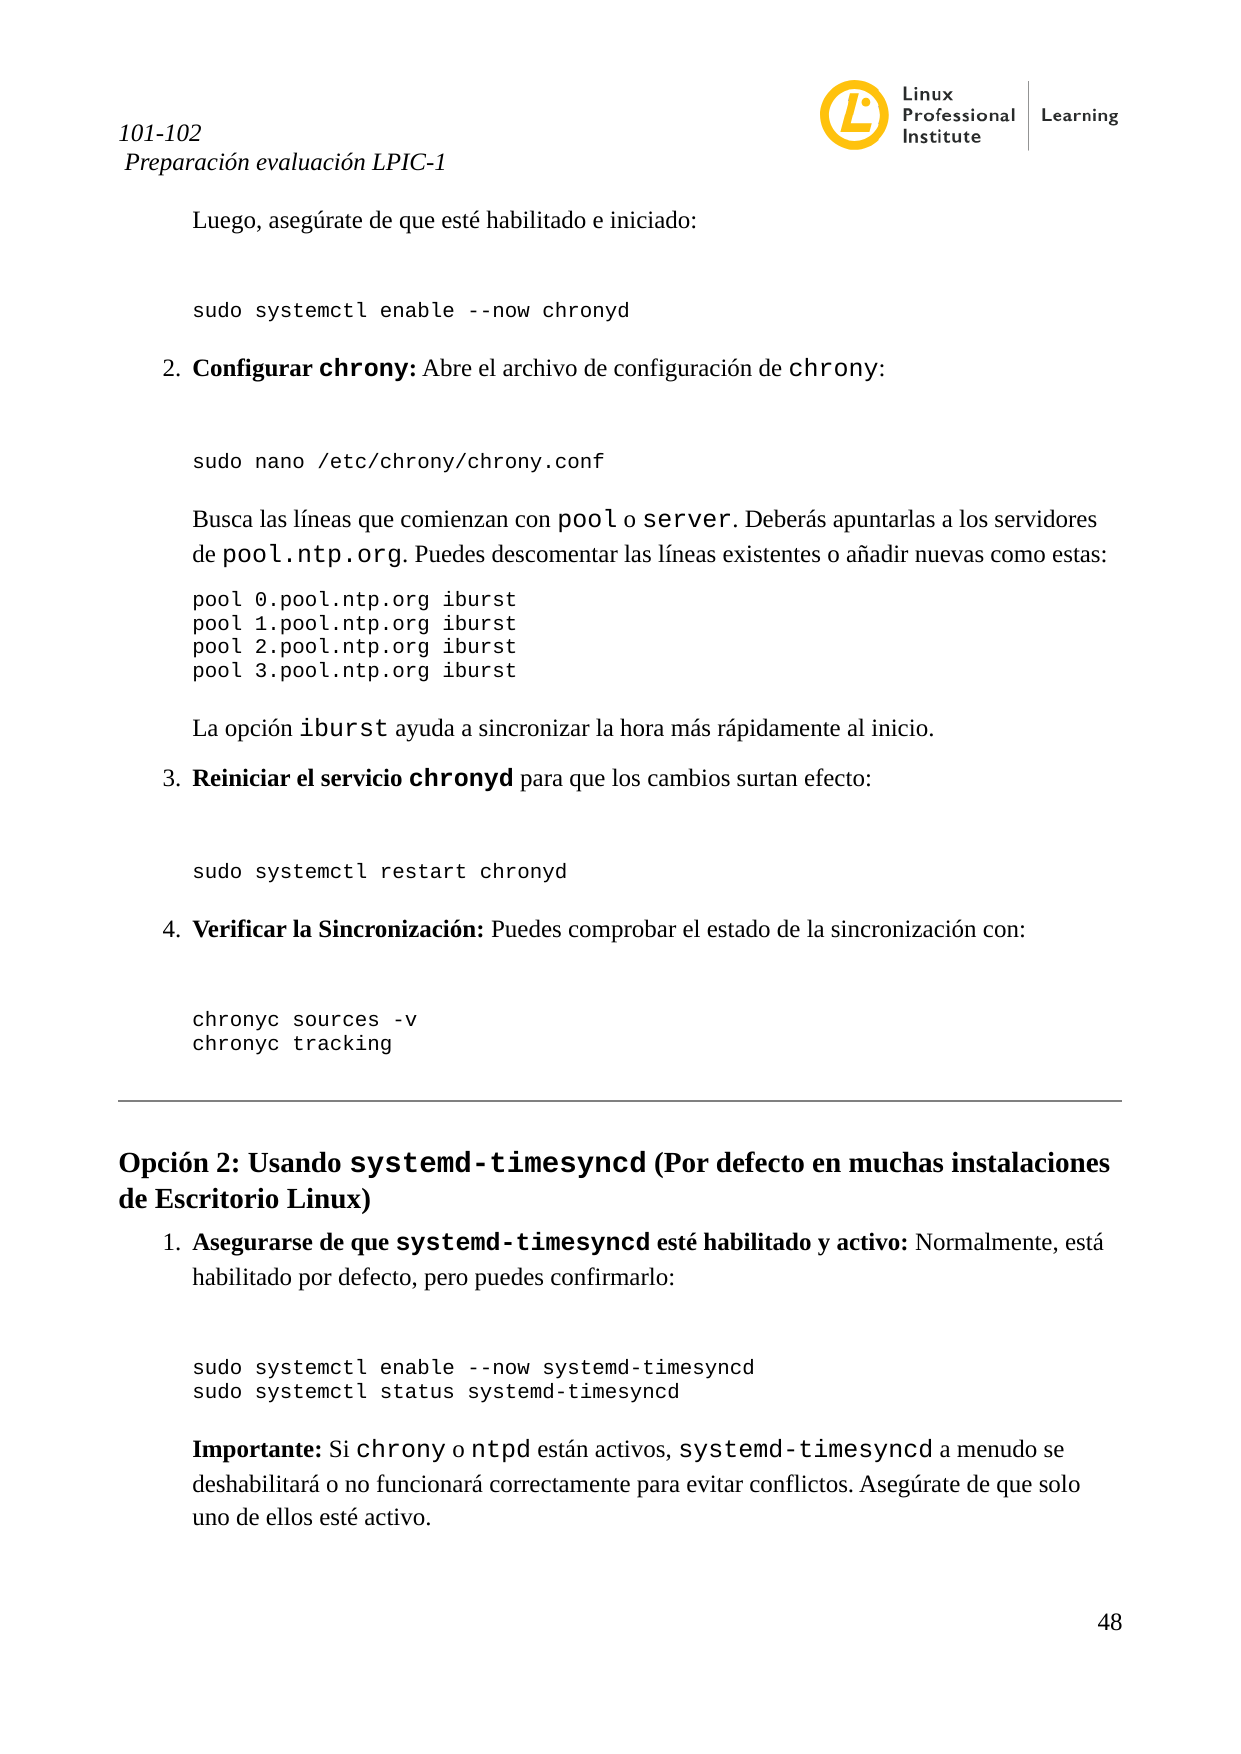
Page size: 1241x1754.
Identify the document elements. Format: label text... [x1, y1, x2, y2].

list La opción iburst ayuda a sincronizar la hora más rápidamente al inicio. [162, 713, 1122, 744]
list pool 0.pool.ntp.org iburst [162, 589, 1122, 613]
list sudo systemctl restart chronyd [162, 861, 1122, 884]
list sudo systemctl status systemd-timesyncd [162, 1381, 1122, 1404]
subtitle Opción 2: Usando systemd-timesyncd (Por defecto en muchas instalaciones de Escritorio Linux) [118, 1145, 1122, 1214]
list Reiniciar el servicio chronyd para que los cambios surtan efecto: [162, 763, 1122, 794]
list pool 2.pool.ntp.org iburst [162, 637, 1122, 660]
list sudo systemctl enable --now systemd-timesyncd [162, 1357, 1122, 1381]
list chronyc tracking [162, 1033, 1122, 1057]
list sudo systemctl enable --now chronyd [162, 300, 1122, 324]
list pool 1.pool.ntp.org iburst [162, 613, 1122, 637]
list Busca las líneas que comienzan con pool o server. Deberás apuntarlas a los servidores de pool.ntp.org. Puedes descomentar las líneas existentes o añadir nuevas como estas: [162, 504, 1122, 570]
list sudo nano /etc/chrony/chrony.conf [162, 451, 1122, 475]
list chronyc sources -v [162, 1009, 1122, 1033]
list Verificar la Sincronización: Puedes comprobar el estado de la sincronización con: [162, 914, 1122, 943]
list Importante: Si chrony o ntpd están activos, systemd-timesyncd a menudo se deshabilitará o no funcionará correctamente para evitar conflictos. Asegúrate de que solo uno de ellos esté activo. [162, 1434, 1122, 1531]
list Asegurarse de que systemd-timesyncd esté habilitado y activo: Normalmente, está habilitado por defecto, pero puedes confirmarlo: [162, 1227, 1122, 1291]
list Luego, asegúrate de que esté habilitado e iniciado: [162, 205, 1122, 234]
list pool 3.pool.ntp.org iburst [162, 660, 1122, 684]
picture [819, 79, 1119, 151]
list Configurar chrony: Abre el archivo de configuración de chrony: [162, 353, 1122, 384]
